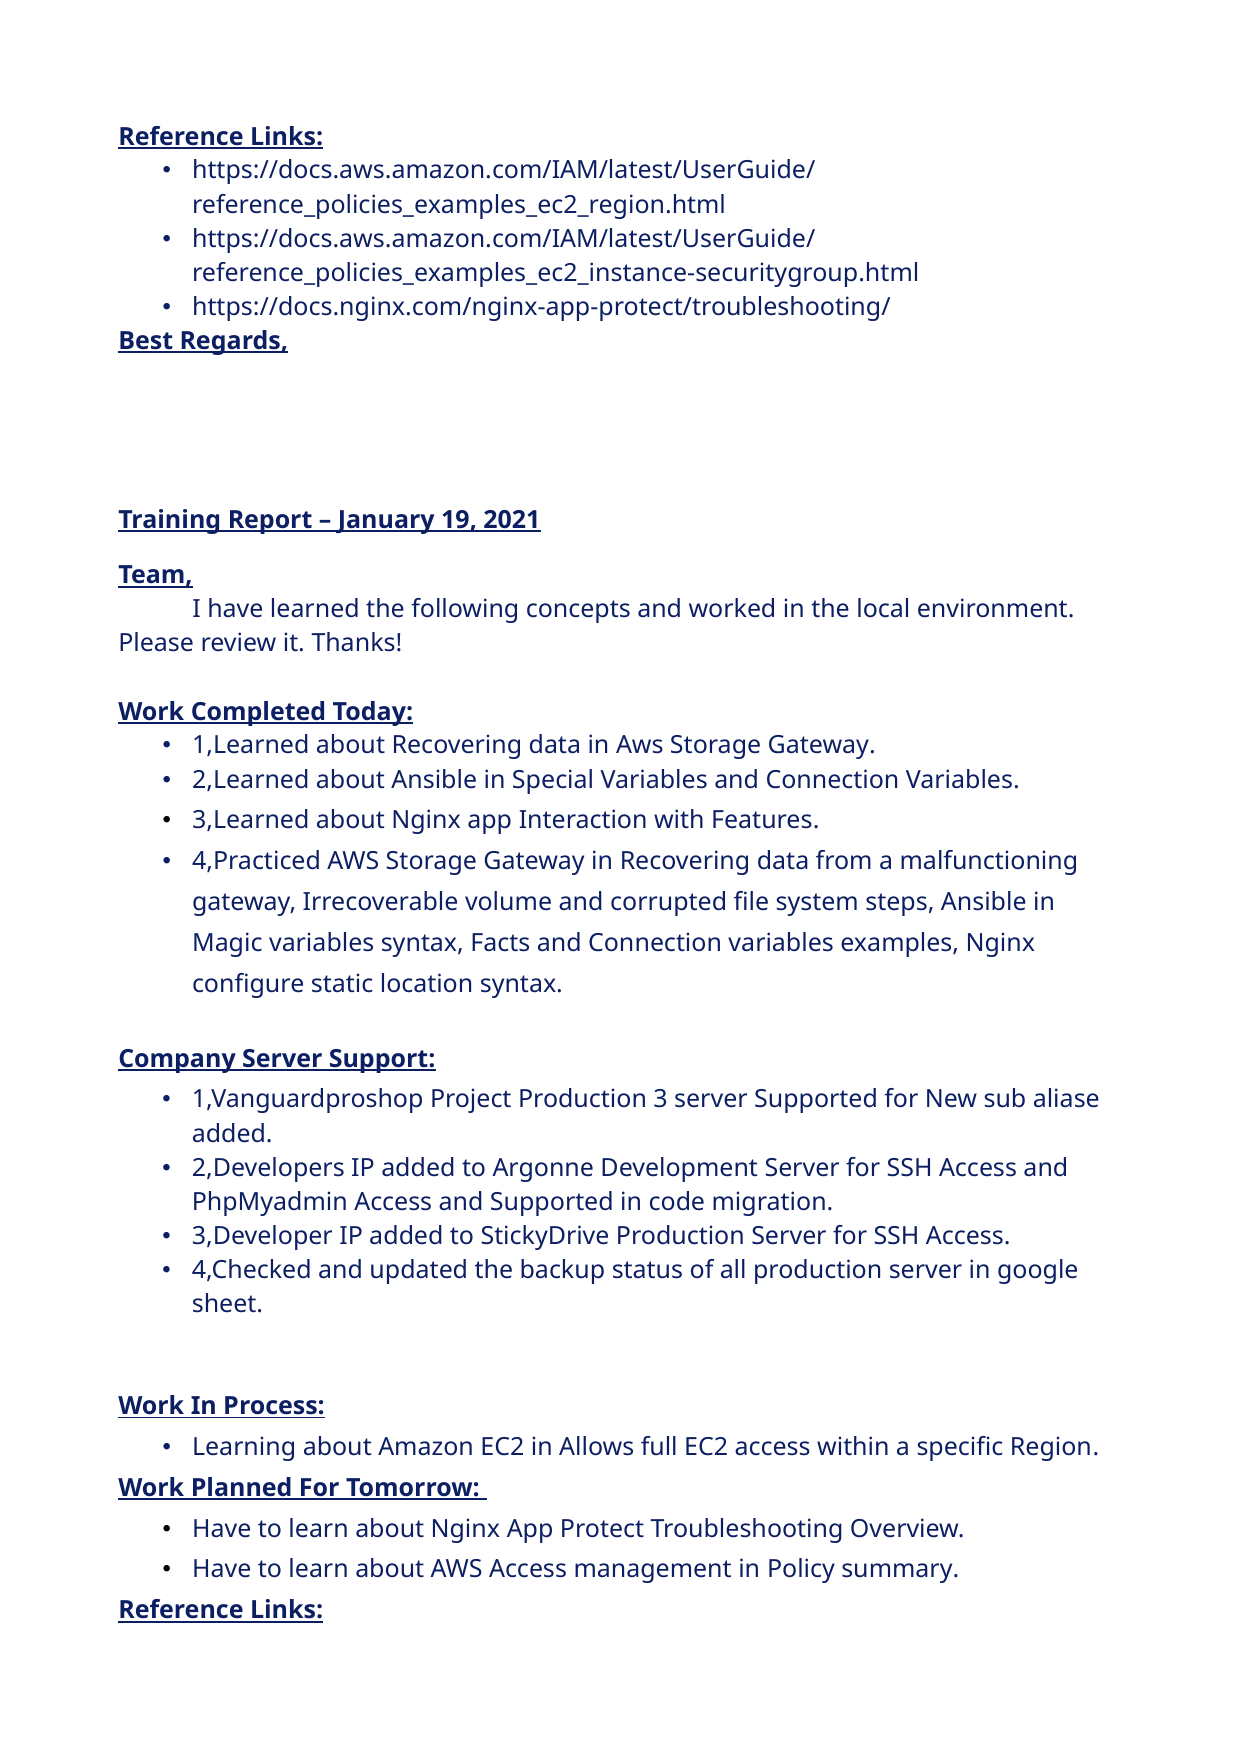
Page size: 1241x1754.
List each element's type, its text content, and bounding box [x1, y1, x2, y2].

list Have to learn about Nginx App Protect Troubleshooting Overview. [162, 1510, 1122, 1544]
text Company Server Support: [118, 1040, 1122, 1074]
text Best Regards, [118, 322, 1122, 357]
list 2,Learned about Ansible in Special Variables and Connection Variables. [162, 761, 1122, 795]
list 4,Practiced AWS Storage Gateway in Recovering data from a malfunctioning gateway, Irrecoverable volume and corrupted file system steps, Ansible in Magic variables syntax, Facts and Connection variables examples, Nginx configure static location syntax. [162, 843, 1122, 999]
text Work Planned For Tomorrow: [118, 1469, 1122, 1503]
text I have learned the following concepts and worked in the local environment. Please review it. Thanks! [118, 591, 1122, 659]
list Have to learn about AWS Access management in Policy summary. [162, 1551, 1122, 1585]
subtitle 2,Developers IP added to Argonne Development Server for SSH Access and PhpMyadmin Access and Supported in code migration. [162, 1149, 1122, 1217]
list Learning about Amazon EC2 in Allows full EC2 access within a specific Region. [162, 1428, 1122, 1463]
list https://docs.nginx.com/nginx-app-protect/troubleshooting/ [162, 288, 1122, 322]
list https://docs.aws.amazon.com/IAM/latest/UserGuide/reference_policies_examples_ec2_region.html [162, 152, 1122, 220]
text Work Completed Today: [118, 693, 1122, 727]
subtitle 1,Vanguardproshop Project Production 3 server Supported for New sub aliase added. [162, 1081, 1122, 1149]
list 3,Learned about Nginx app Interaction with Features. [162, 802, 1122, 836]
list 1,Learned about Recovering data in Aws Storage Gateway. [162, 727, 1122, 761]
list https://docs.aws.amazon.com/IAM/latest/UserGuide/reference_policies_examples_ec2_instance-securitygroup.html [162, 220, 1122, 288]
text Reference Links: [118, 1592, 1122, 1626]
text Reference Links: [118, 118, 1122, 152]
text Work In Process: [118, 1388, 1122, 1422]
subtitle 4,Checked and updated the backup status of all production server in google sheet. [162, 1251, 1122, 1319]
text Team, [118, 557, 1122, 591]
subtitle 3,Developer IP added to StickyDrive Production Server for SSH Access. [162, 1217, 1122, 1251]
text Training Report – January 19, 2021 [118, 501, 1122, 536]
